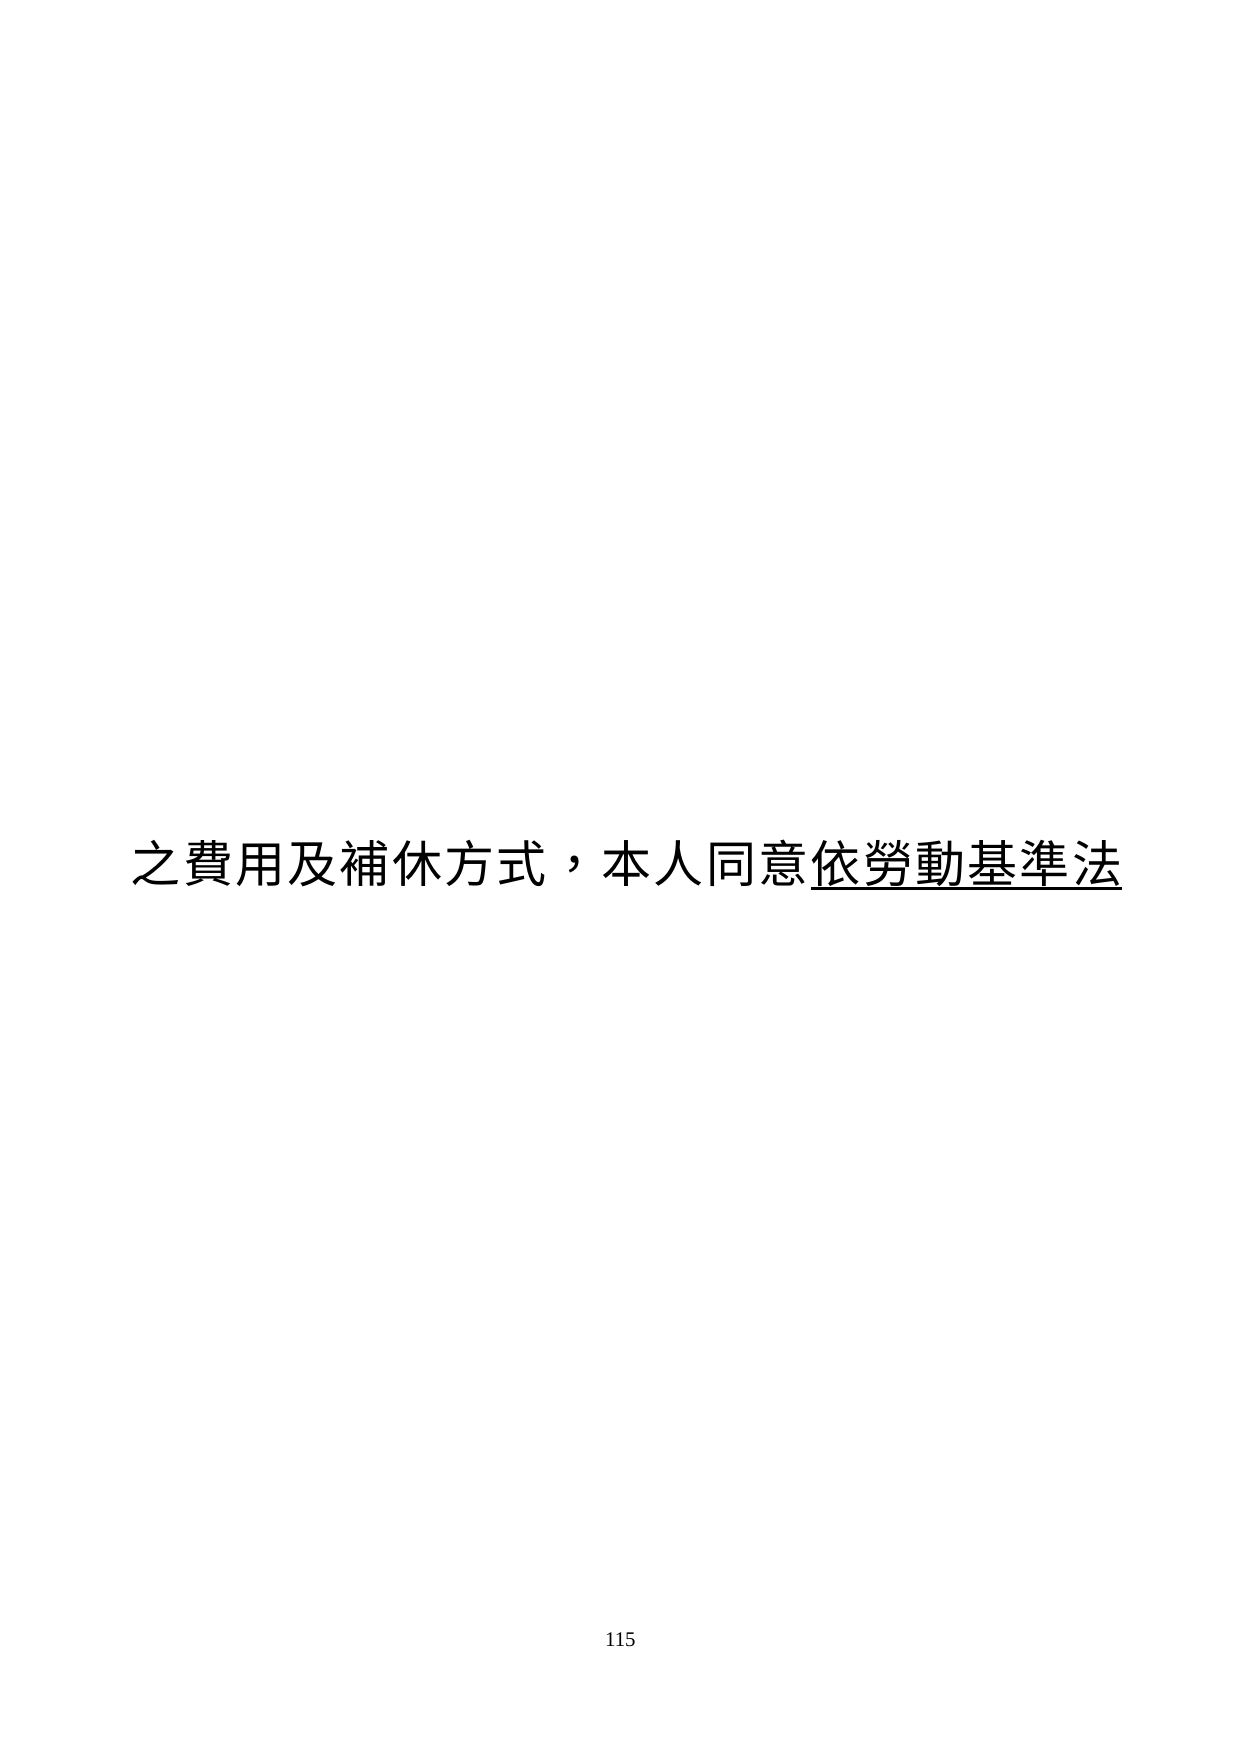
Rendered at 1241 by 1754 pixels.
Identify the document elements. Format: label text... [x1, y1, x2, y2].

text 之費用及補休方式，本人同意依勞動基準法 [131, 788, 1122, 913]
